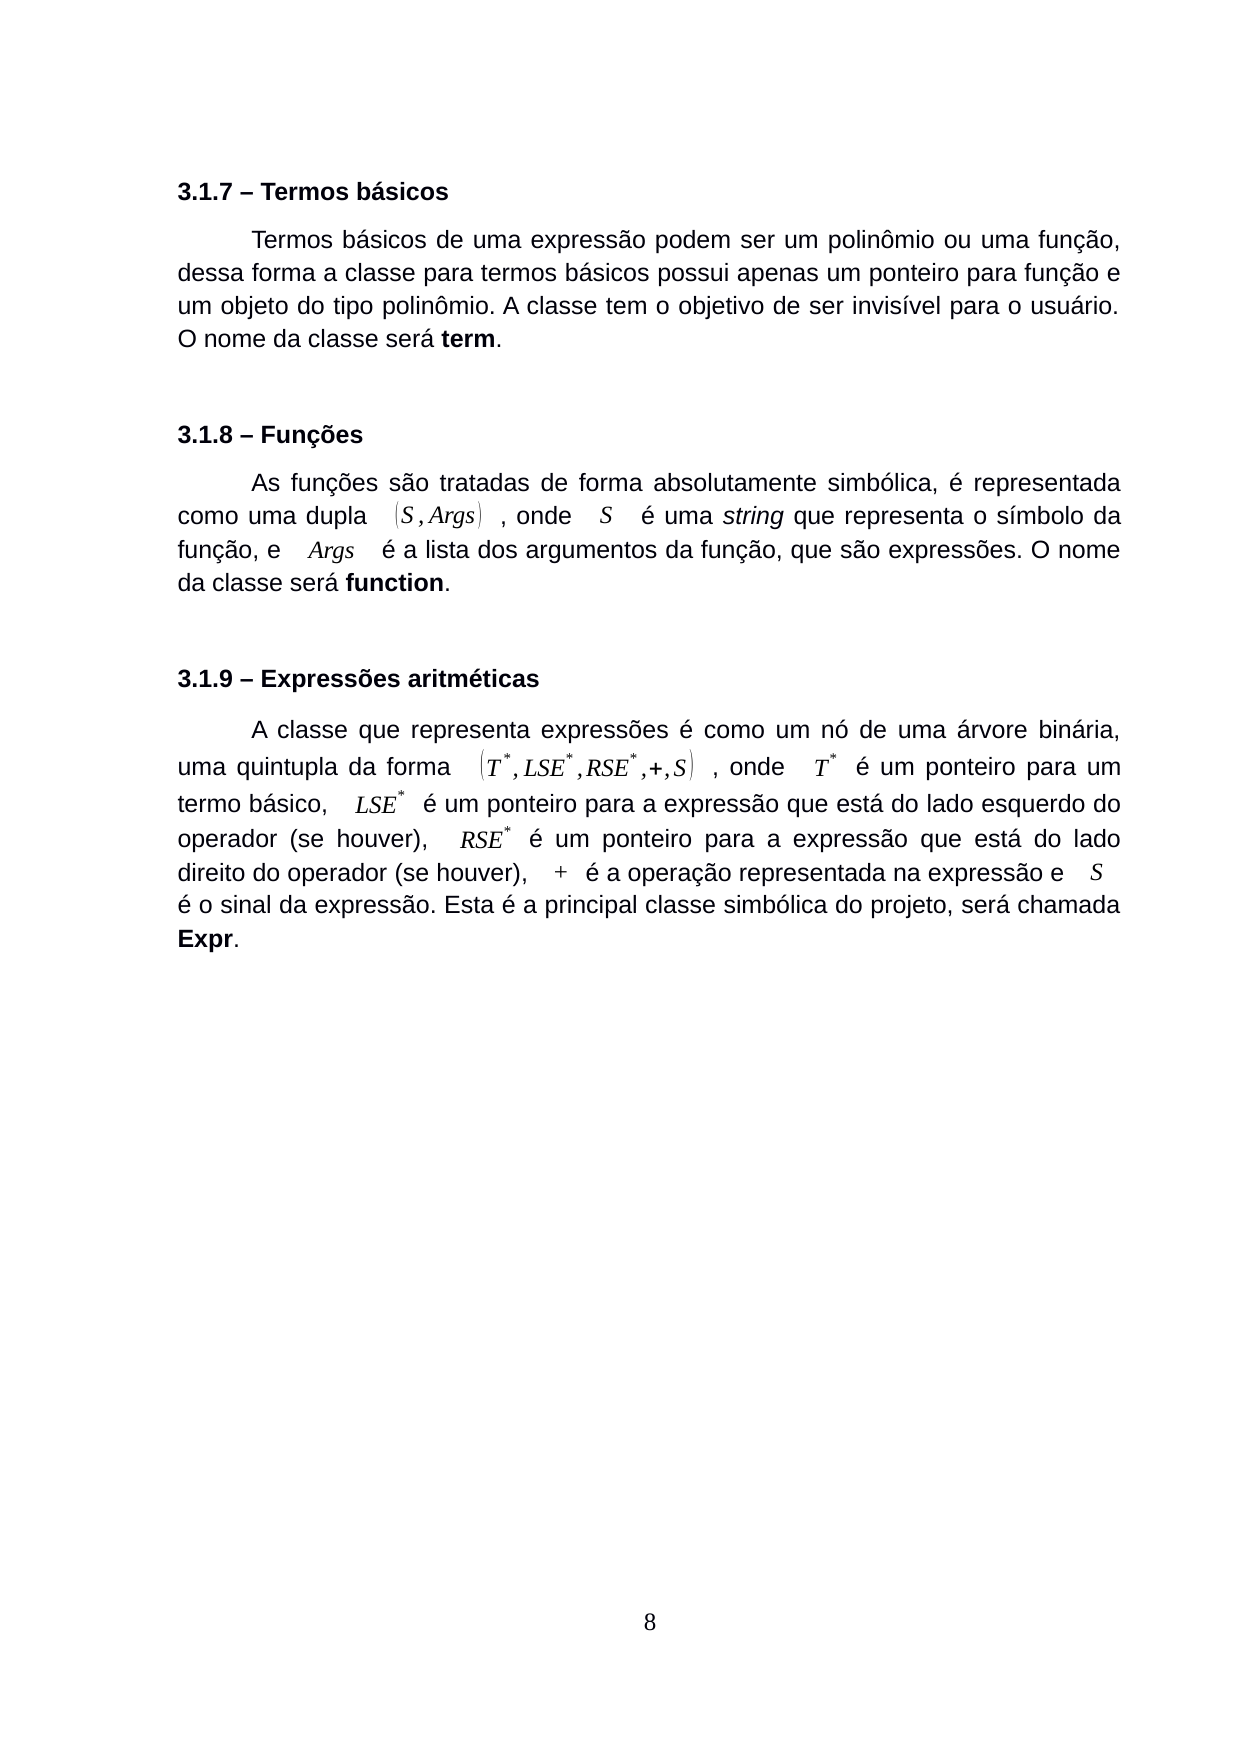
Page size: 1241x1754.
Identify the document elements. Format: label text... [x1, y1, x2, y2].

text 3.1.7 – Termos básicos [177, 177, 1122, 206]
text 3.1.8 – Funções [177, 420, 1122, 448]
text Termos básicos de uma expressão podem ser um polinômio ou uma função, dessa forma a classe para termos básicos possui apenas um ponteiro para função e um objeto do tipo polinômio. A classe tem o objetivo de ser invisível para o usuário. O nome da classe será term. [177, 225, 1122, 353]
text A classe que representa expressões é como um nó de uma árvore binária, uma quintupla da forma , onde é um ponteiro para um termo básico, é um ponteiro para a expressão que está do lado esquerdo do operador (se houver), é um ponteiro para a expressão que está do lado direito do operador (se houver), é a operação representada na expressão e é o sinal da expressão. Esta é a principal classe simbólica do projeto, será chamada Expr. [177, 715, 1122, 952]
text As funções são tratadas de forma absolutamente simbólica, é representada como uma dupla , onde é uma string que representa o símbolo da função, e é a lista dos argumentos da função, que são expressões. O nome da classe será function. [177, 467, 1122, 597]
text 3.1.9 – Expressões aritméticas [177, 664, 1122, 693]
